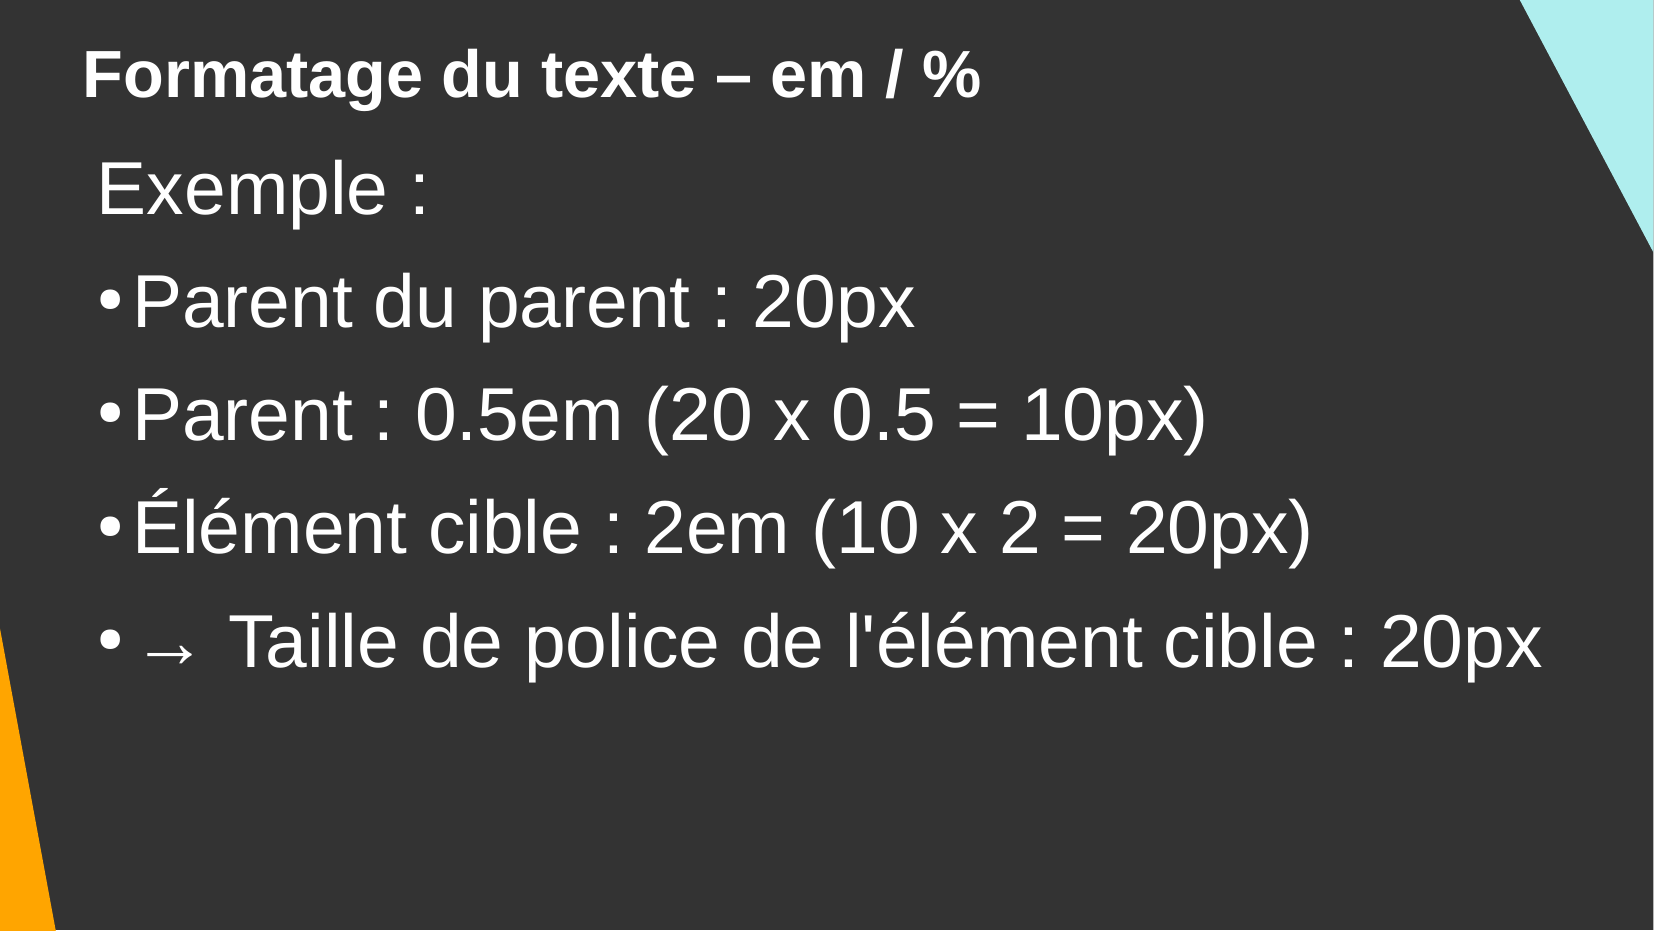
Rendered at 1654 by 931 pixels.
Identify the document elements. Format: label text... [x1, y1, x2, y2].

text_box [0, 628, 56, 931]
title Formatage du texte – em / % [82, 37, 1571, 146]
subtitle Exemple : Parent du parent : 20px Parent : 0.5em (20 x 0.5 = 10px) Élément cible : 2em (10 x 2 = 20px) → Taille de police de l'élément cible : 20px [61, 146, 1638, 687]
text_box [1519, 0, 1654, 254]
